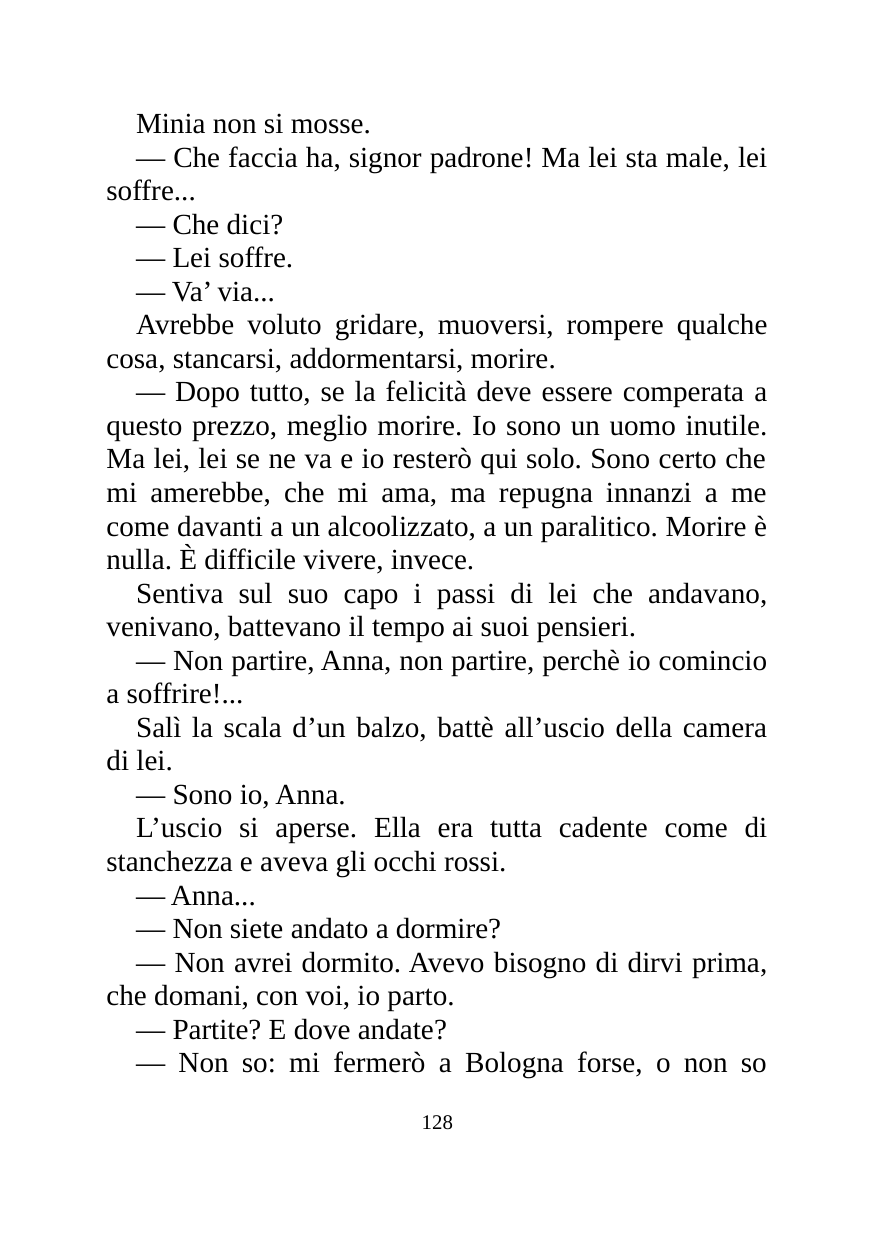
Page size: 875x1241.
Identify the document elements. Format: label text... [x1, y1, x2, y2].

text — Non avrei dormito. Avevo bisogno di dirvi prima, che domani, con voi, io parto. [106, 945, 768, 1012]
text — Partite? E dove andate? [106, 1012, 768, 1045]
text — Va’ via... [106, 274, 768, 307]
text Avrebbe voluto gridare, muoversi, rompere qualche cosa, stancarsi, addormentarsi, morire. [106, 307, 768, 374]
text Sentiva sul suo capo i passi di lei che andavano, venivano, battevano il tempo ai suoi pensieri. [106, 576, 768, 643]
text — Che dici? [106, 207, 768, 240]
text Salì la scala d’un balzo, battè all’uscio della camera di lei. [106, 710, 768, 777]
text — Sono io, Anna. [106, 777, 768, 811]
text — Che faccia ha, signor padrone! Ma lei sta male, lei soffre... [106, 140, 768, 207]
text L’uscio si aperse. Ella era tutta cadente come di stanchezza e aveva gli occhi rossi. [106, 811, 768, 878]
text — Non so: mi fermerò a Bologna forse, o non so [106, 1045, 768, 1079]
text — Lei soffre. [106, 240, 768, 274]
text — Anna... [106, 878, 768, 911]
text — Dopo tutto, se la felicità deve essere comperata a questo prezzo, meglio morire. Io sono un uomo inutile. Ma lei, lei se ne va e io resterò qui solo. Sono certo che mi amerebbe, che mi ama, ma repugna innanzi a me come davanti a un alcoolizzato, a un paralitico. Morire è nulla. È difficile vivere, invece. [106, 374, 768, 576]
text Minia non si mosse. [106, 106, 768, 140]
text — Non partire, Anna, non partire, perchè io comincio a soffrire!... [106, 643, 768, 710]
text — Non siete andato a dormire? [106, 911, 768, 945]
